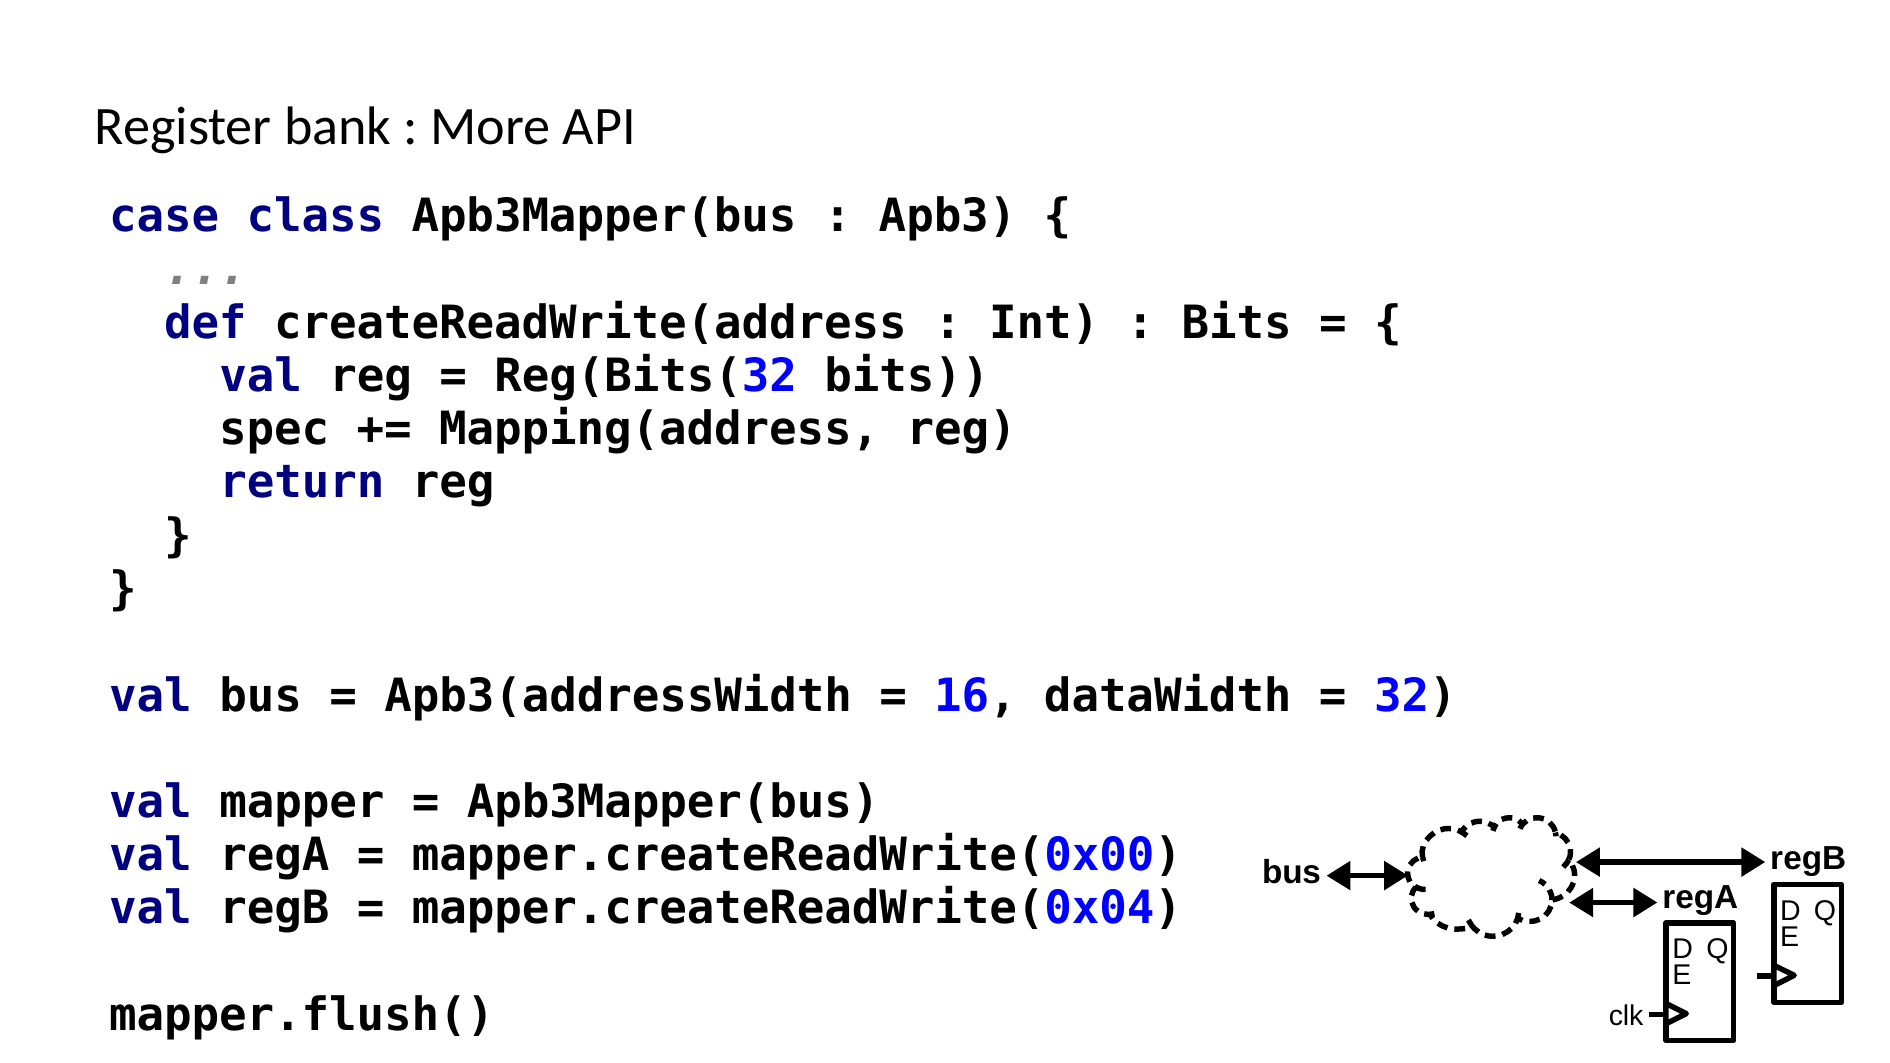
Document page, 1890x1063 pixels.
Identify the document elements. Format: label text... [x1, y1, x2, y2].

title Register bank : More API [94, 42, 1796, 181]
text_box case class Apb3Mapper(bus : Apb3) { ... def createReadWrite(address : Int) : Bits = { val reg = Reg(Bits(32 bits)) spec += Mapping(address, reg) return reg } } val bus = Apb3(addressWidth = 16, dataWidth = 32) val mapper = Apb3Mapper(bus) val regA = mapper.createReadWrite(0x00) val regB = mapper.createReadWrite(0x04) mapper.flush() [94, 181, 1890, 1063]
picture [1233, 814, 1867, 1044]
